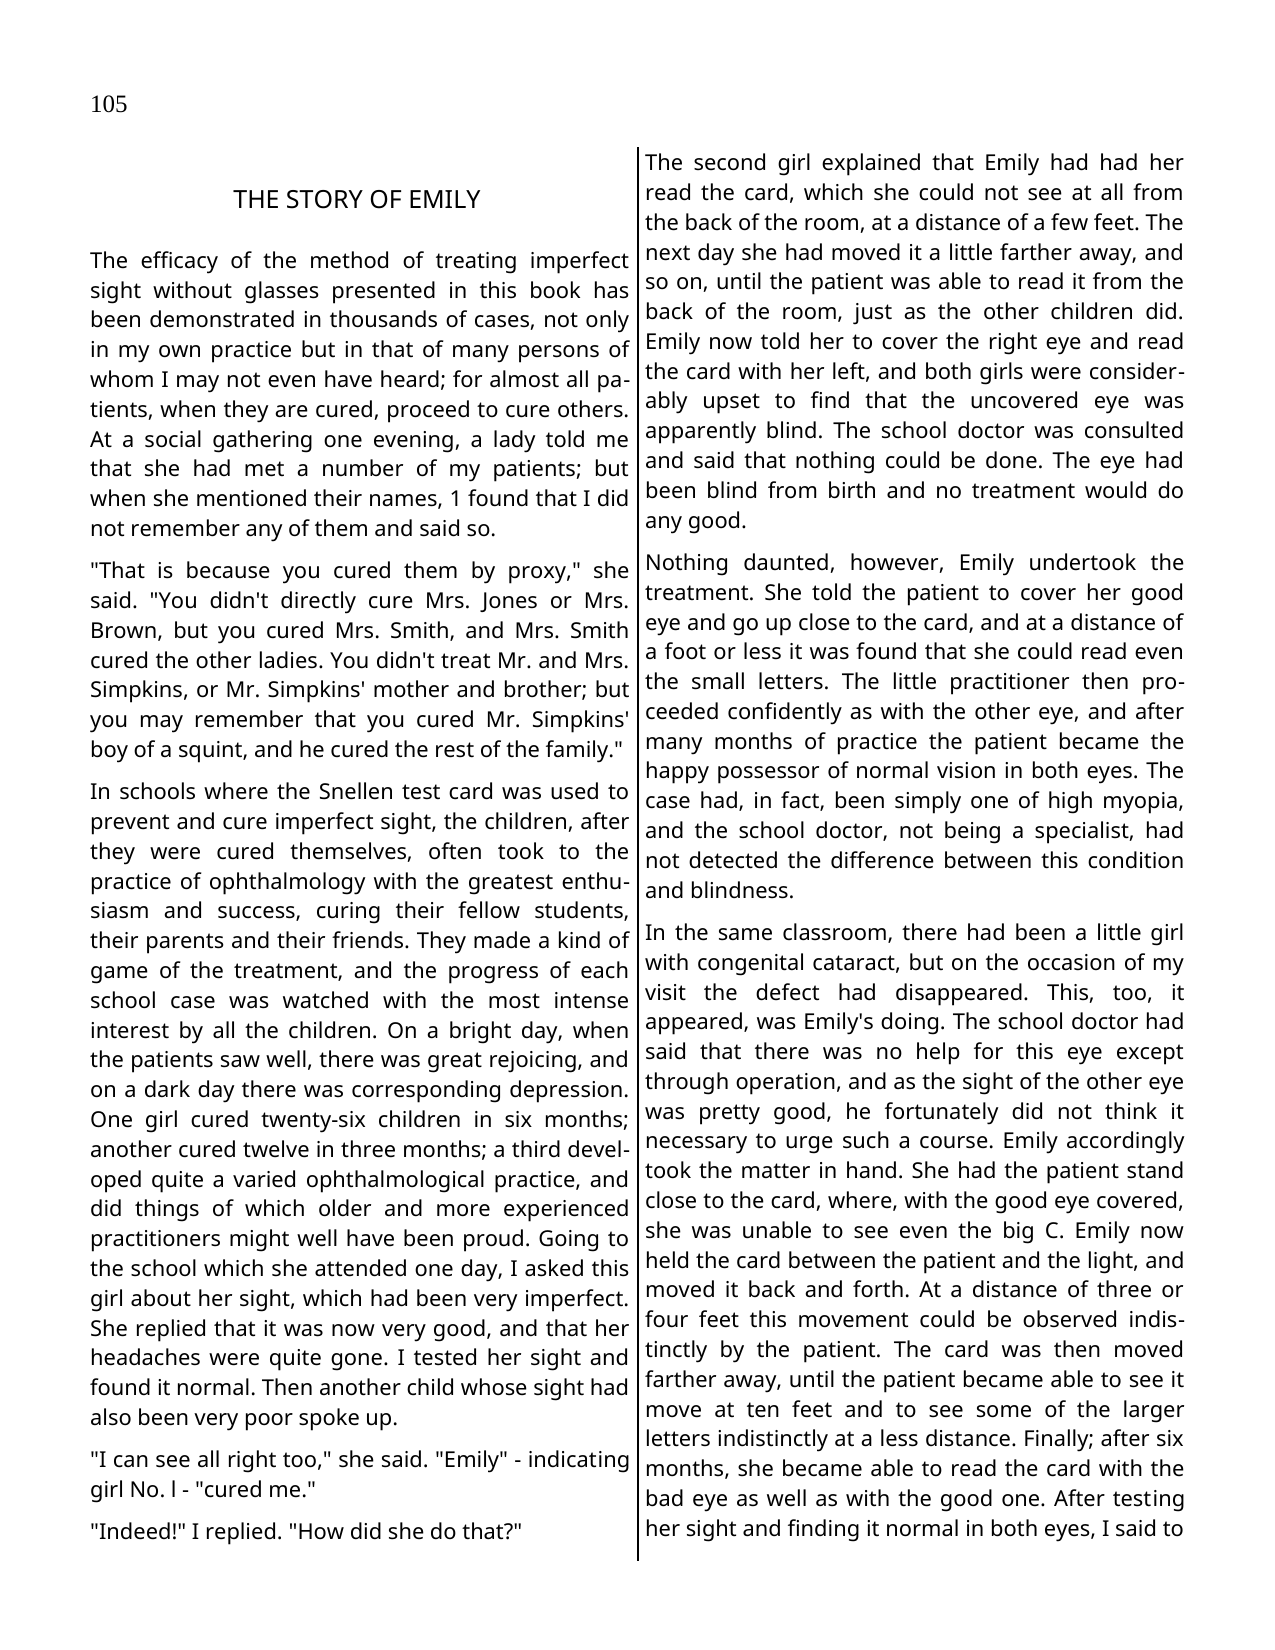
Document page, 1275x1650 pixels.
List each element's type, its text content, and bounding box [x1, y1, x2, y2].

text In the same classroom, there had been a little girl with congenital cataract, but on the occasion of my visit the defect had disappeared. This, too, it appeared, was Emily's doing. The school doctor had said that there was no help for this eye except through operation, and as the sight of the other eye was pretty good, he fortunately did not think it necessary to urge such a course. Emily accordingly took the matter in hand. She had the patient stand close to the card, where, with the good eye covered, she was unable to see even the big C. Emily now held the card between the patient and the light, and moved it back and forth. At a distance of three or four feet this movement could be observed indis­tinctly by the patient. The card was then moved farther away, until the patient became able to see it move at ten feet and to see some of the larger letters indistinctly at a less distance. Finally; after six months, she became able to read the card with the bad eye as well as with the good one. After test­ing her sight and finding it normal in both eyes, I said to [645, 917, 1185, 1543]
text THE STORY OF EMILY [90, 147, 630, 215]
text "That is because you cured them by proxy," she said. "You didn't directly cure Mrs. Jones or Mrs. Brown, but you cured Mrs. Smith, and Mrs. Smith cured the other ladies. You didn't treat Mr. and Mrs. Simpkins, or Mr. Simpkins' mother and brother; but you may remember that you cured Mr. Simpkins' boy of a squint, and he cured the rest of the family." [90, 555, 630, 764]
text Nothing daunted, however, Emily undertook the treatment. She told the patient to cover her good eye and go up close to the card, and at a distance of a foot or less it was found that she could read even the small letters. The little practitioner then pro­ceeded confidently as with the other eye, and after many months of practice the patient became the happy possessor of normal vision in both eyes. The case had, in fact, been simply one of high myopia, and the school doctor, not being a specialist, had not detected the difference between this condition and blindness. [645, 547, 1185, 904]
text The efficacy of the method of treating imperfect sight without glasses presented in this book has been demonstrated in thousands of cases, not only in my own practice but in that of many persons of whom I may not even have heard; for almost all pa­tients, when they are cured, proceed to cure others. At a social gathering one evening, a lady told me that she had met a number of my patients; but when she mentioned their names, 1 found that I did not remember any of them and said so. [90, 245, 630, 543]
text "I can see all right too," she said. "Emily" - indicat­ing girl No. l - "cured me." [90, 1444, 630, 1504]
text The second girl explained that Emily had had her read the card, which she could not see at all from the back of the room, at a distance of a few feet. The next day she had moved it a little farther away, and so on, until the patient was able to read it from the back of the room, just as the other children did. Emily now told her to cover the right eye and read the card with her left, and both girls were consider­ably upset to find that the uncovered eye was appar­ently blind. The school doctor was consulted and said that nothing could be done. The eye had been blind from birth and no treatment would do any good. [645, 147, 1185, 534]
text "Indeed!" I replied. "How did she do that?" [90, 1516, 630, 1546]
text In schools where the Snellen test card was used to prevent and cure imperfect sight, the children, after they were cured themselves, often took to the practice of ophthalmology with the greatest enthu­si­asm and success, curing their fellow students, their parents and their friends. They made a kind of game of the treatment, and the progress of each school case was watched with the most intense interest by all the children. On a bright day, when the patients saw well, there was great rejoicing, and on a dark day there was corresponding depression. One girl cured twenty-six children in six months; another cured twelve in three months; a third devel­oped quite a varied ophthalmological practice, and did things of which older and more experienced practitioners might well have been proud. Going to the school which she attended one day, I asked this girl about her sight, which had been very imperfect. She replied that it was now very good, and that her headaches were quite gone. I tested her sight and found it normal. Then another child whose sight had also been very poor spoke up. [90, 776, 630, 1432]
